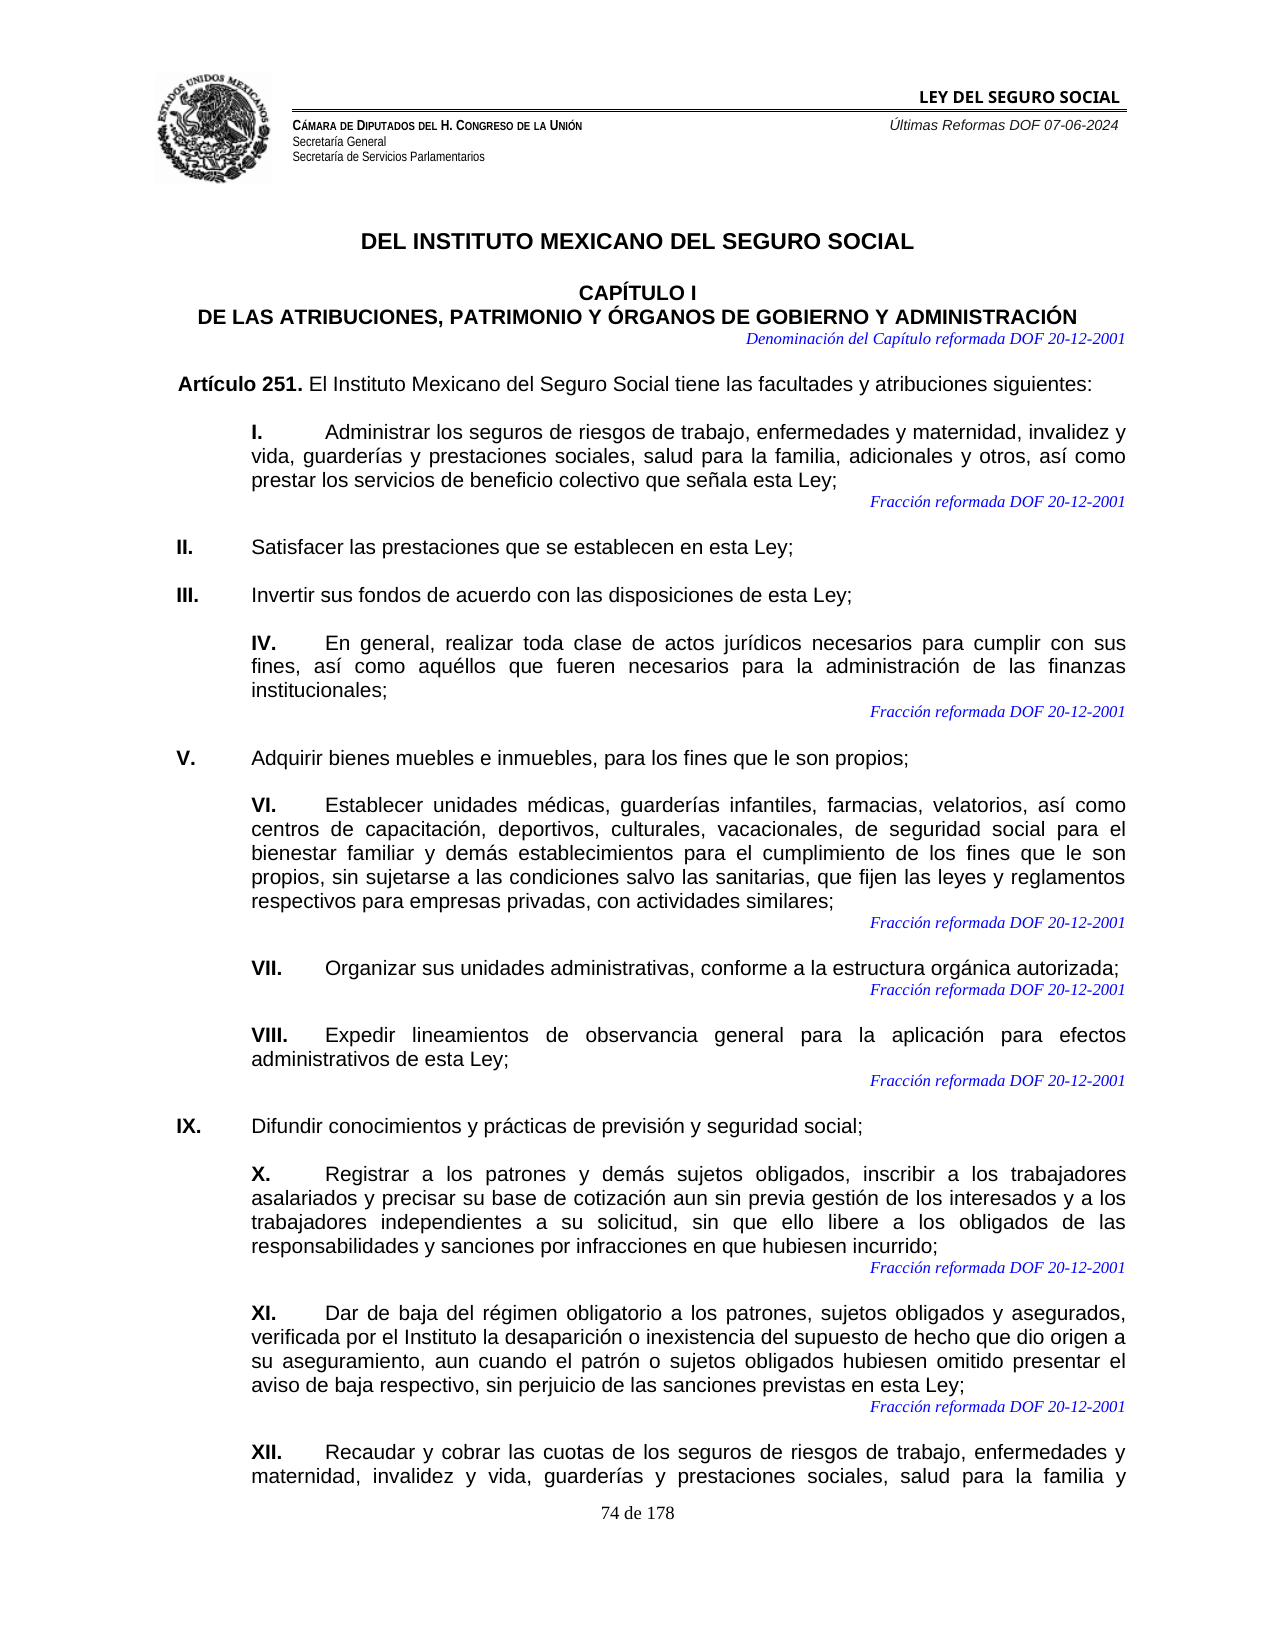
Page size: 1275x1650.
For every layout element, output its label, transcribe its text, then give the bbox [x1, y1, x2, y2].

text Artículo 251. El Instituto Mexicano del Seguro Social tiene las facultades y atribuciones siguientes: [148, 372, 1127, 396]
text XI. Dar de baja del régimen obligatorio a los patrones, sujetos obligados y asegurados, verificada por el Instituto la desaparición o inexistencia del supuesto de hecho que dio origen a su aseguramiento, aun cuando el patrón o sujetos obligados hubiesen omitido presentar el aviso de baja respectivo, sin perjuicio de las sanciones previstas en esta Ley; [251, 1301, 1127, 1397]
text I. Administrar los seguros de riesgos de trabajo, enfermedades y maternidad, invalidez y vida, guarderías y prestaciones sociales, salud para la familia, adicionales y otros, así como prestar los servicios de beneficio colectivo que señala esta Ley; [251, 419, 1127, 491]
text DEL INSTITUTO MEXICANO DEL SEGURO SOCIAL [148, 228, 1127, 254]
text III. Invertir sus fondos de acuerdo con las disposiciones de esta Ley; [176, 582, 1127, 606]
text II. Satisfacer las prestaciones que se establecen en esta Ley; [176, 534, 1127, 558]
text X. Registrar a los patrones y demás sujetos obligados, inscribir a los trabajadores asalariados y precisar su base de cotización aun sin previa gestión de los interesados y a los trabajadores independientes a su solicitud, sin que ello libere a los obligados de las responsabilidades y sanciones por infracciones en que hubiesen incurrido; [251, 1162, 1127, 1258]
text Fracción reformada DOF 20-12-2001 [176, 1071, 1127, 1090]
text Denominación del Capítulo reformada DOF 20-12-2001 [148, 328, 1127, 348]
text XII. Recaudar y cobrar las cuotas de los seguros de riesgos de trabajo, enfermedades y maternidad, invalidez y vida, guarderías y prestaciones sociales, salud para la familia y [251, 1440, 1127, 1488]
text Fracción reformada DOF 20-12-2001 [176, 1397, 1127, 1416]
text VII. Organizar sus unidades administrativas, conforme a la estructura orgánica autorizada; [251, 956, 1127, 980]
text CAPÍTULO I [148, 281, 1127, 304]
text DE LAS ATRIBUCIONES, PATRIMONIO Y ÓRGANOS DE GOBIERNO Y ADMINISTRACIÓN [148, 304, 1127, 328]
text Fracción reformada DOF 20-12-2001 [176, 491, 1127, 511]
text Fracción reformada DOF 20-12-2001 [176, 702, 1127, 721]
text IV. En general, realizar toda clase de actos jurídicos necesarios para cumplir con sus fines, así como aquéllos que fueren necesarios para la administración de las finanzas institucionales; [251, 630, 1127, 702]
text VIII. Expedir lineamientos de observancia general para la aplicación para efectos administrativos de esta Ley; [251, 1023, 1127, 1071]
text IX. Difundir conocimientos y prácticas de previsión y seguridad social; [176, 1114, 1127, 1138]
text Fracción reformada DOF 20-12-2001 [176, 980, 1127, 999]
text Fracción reformada DOF 20-12-2001 [176, 913, 1127, 932]
text VI. Establecer unidades médicas, guarderías infantiles, farmacias, velatorios, así como centros de capacitación, deportivos, culturales, vacacionales, de seguridad social para el bienestar familiar y demás establecimientos para el cumplimiento de los fines que le son propios, sin sujetarse a las condiciones salvo las sanitarias, que fijen las leyes y reglamentos respectivos para empresas privadas, con actividades similares; [251, 793, 1127, 913]
text Fracción reformada DOF 20-12-2001 [176, 1258, 1127, 1277]
text V. Adquirir bienes muebles e inmuebles, para los fines que le son propios; [176, 745, 1127, 769]
